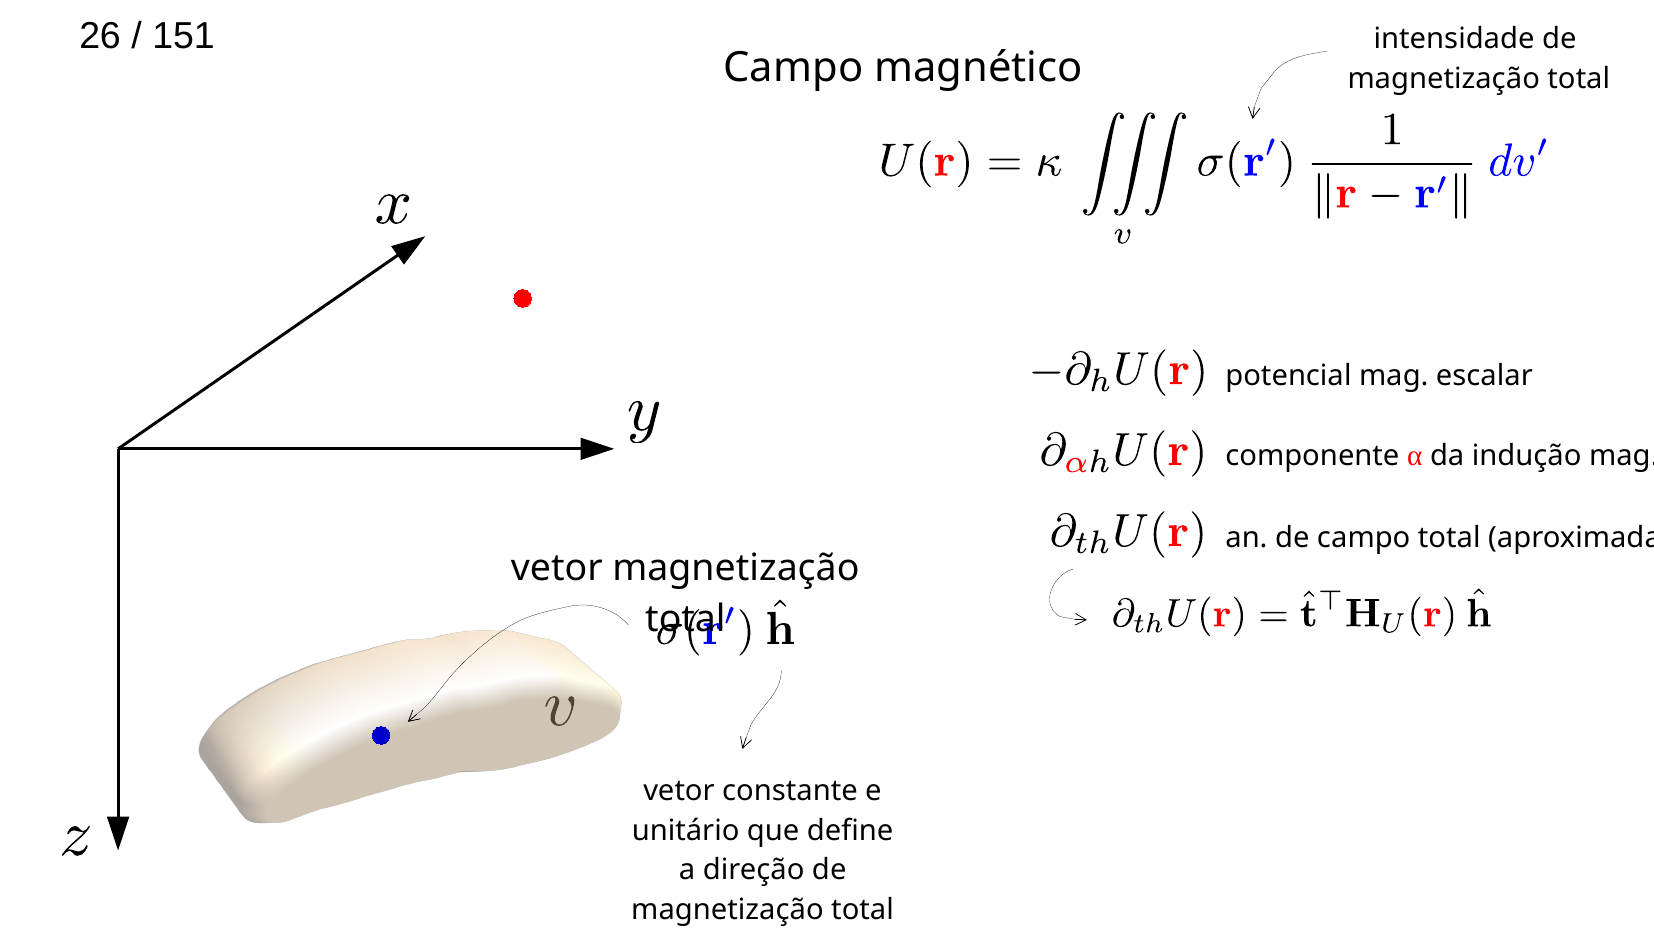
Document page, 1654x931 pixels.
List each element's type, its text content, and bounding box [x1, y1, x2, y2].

text_box [513, 289, 532, 308]
text_box intensidade de magnetização total [1332, 17, 1616, 97]
picture [1047, 509, 1209, 560]
text_box potencial mag. escalar [1210, 346, 1553, 399]
picture [1037, 428, 1210, 479]
text_box [372, 726, 390, 745]
picture [374, 194, 413, 224]
text_box componente α da indução mag. [1210, 426, 1654, 479]
picture [626, 401, 662, 443]
picture [59, 826, 93, 856]
picture [653, 626, 797, 658]
text_box vetor magnetização total [496, 533, 957, 626]
text_box Campo magnético [708, 29, 1078, 91]
text_box an. de campo total (aproximada) [1210, 508, 1654, 561]
picture [878, 112, 1548, 244]
picture [1110, 586, 1494, 638]
text_box vetor constante e unitário que define a direção de magnetização total [616, 761, 928, 869]
text_box <number> / 151 [0, 0, 196, 71]
picture [1026, 347, 1210, 398]
